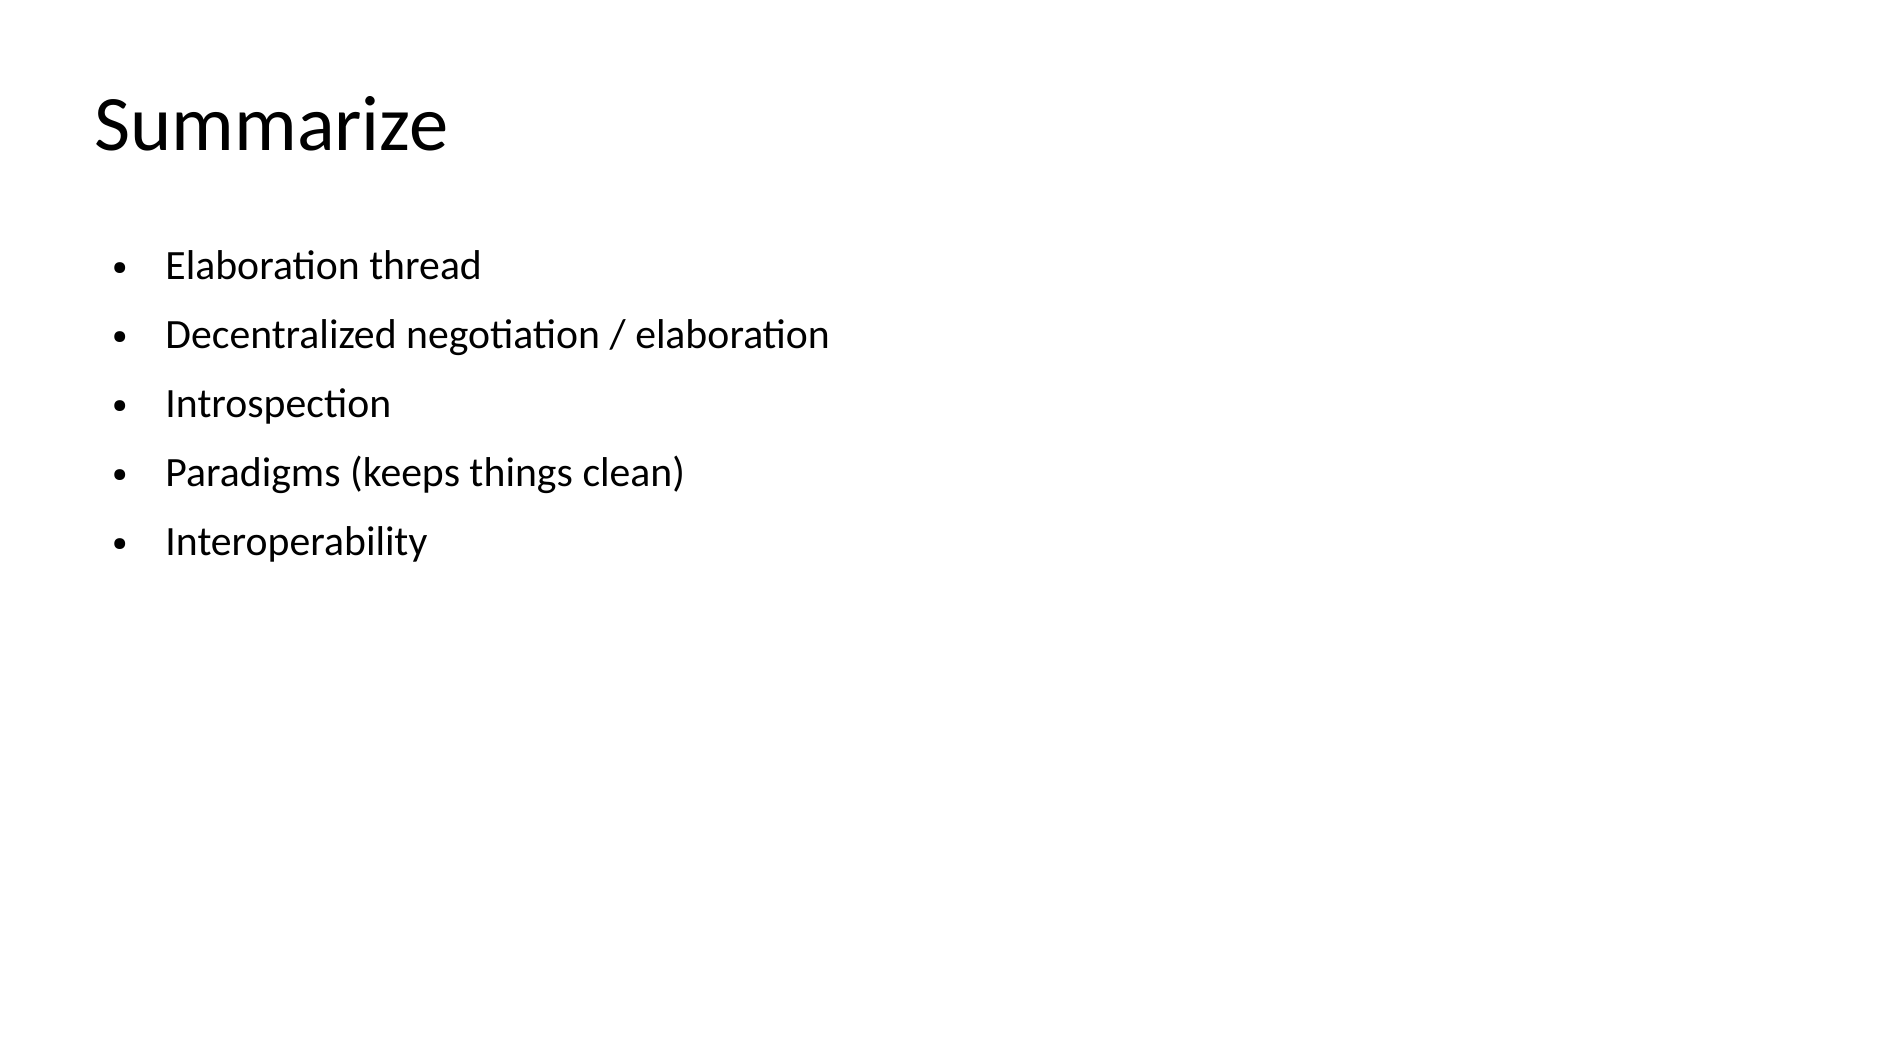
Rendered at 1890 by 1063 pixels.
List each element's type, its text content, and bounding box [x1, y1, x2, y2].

list Elaboration thread Decentralized negotiation / elaboration Introspection Paradigms (keeps things clean) Interoperability [94, 248, 1878, 1063]
title Summarize [94, 42, 1796, 220]
